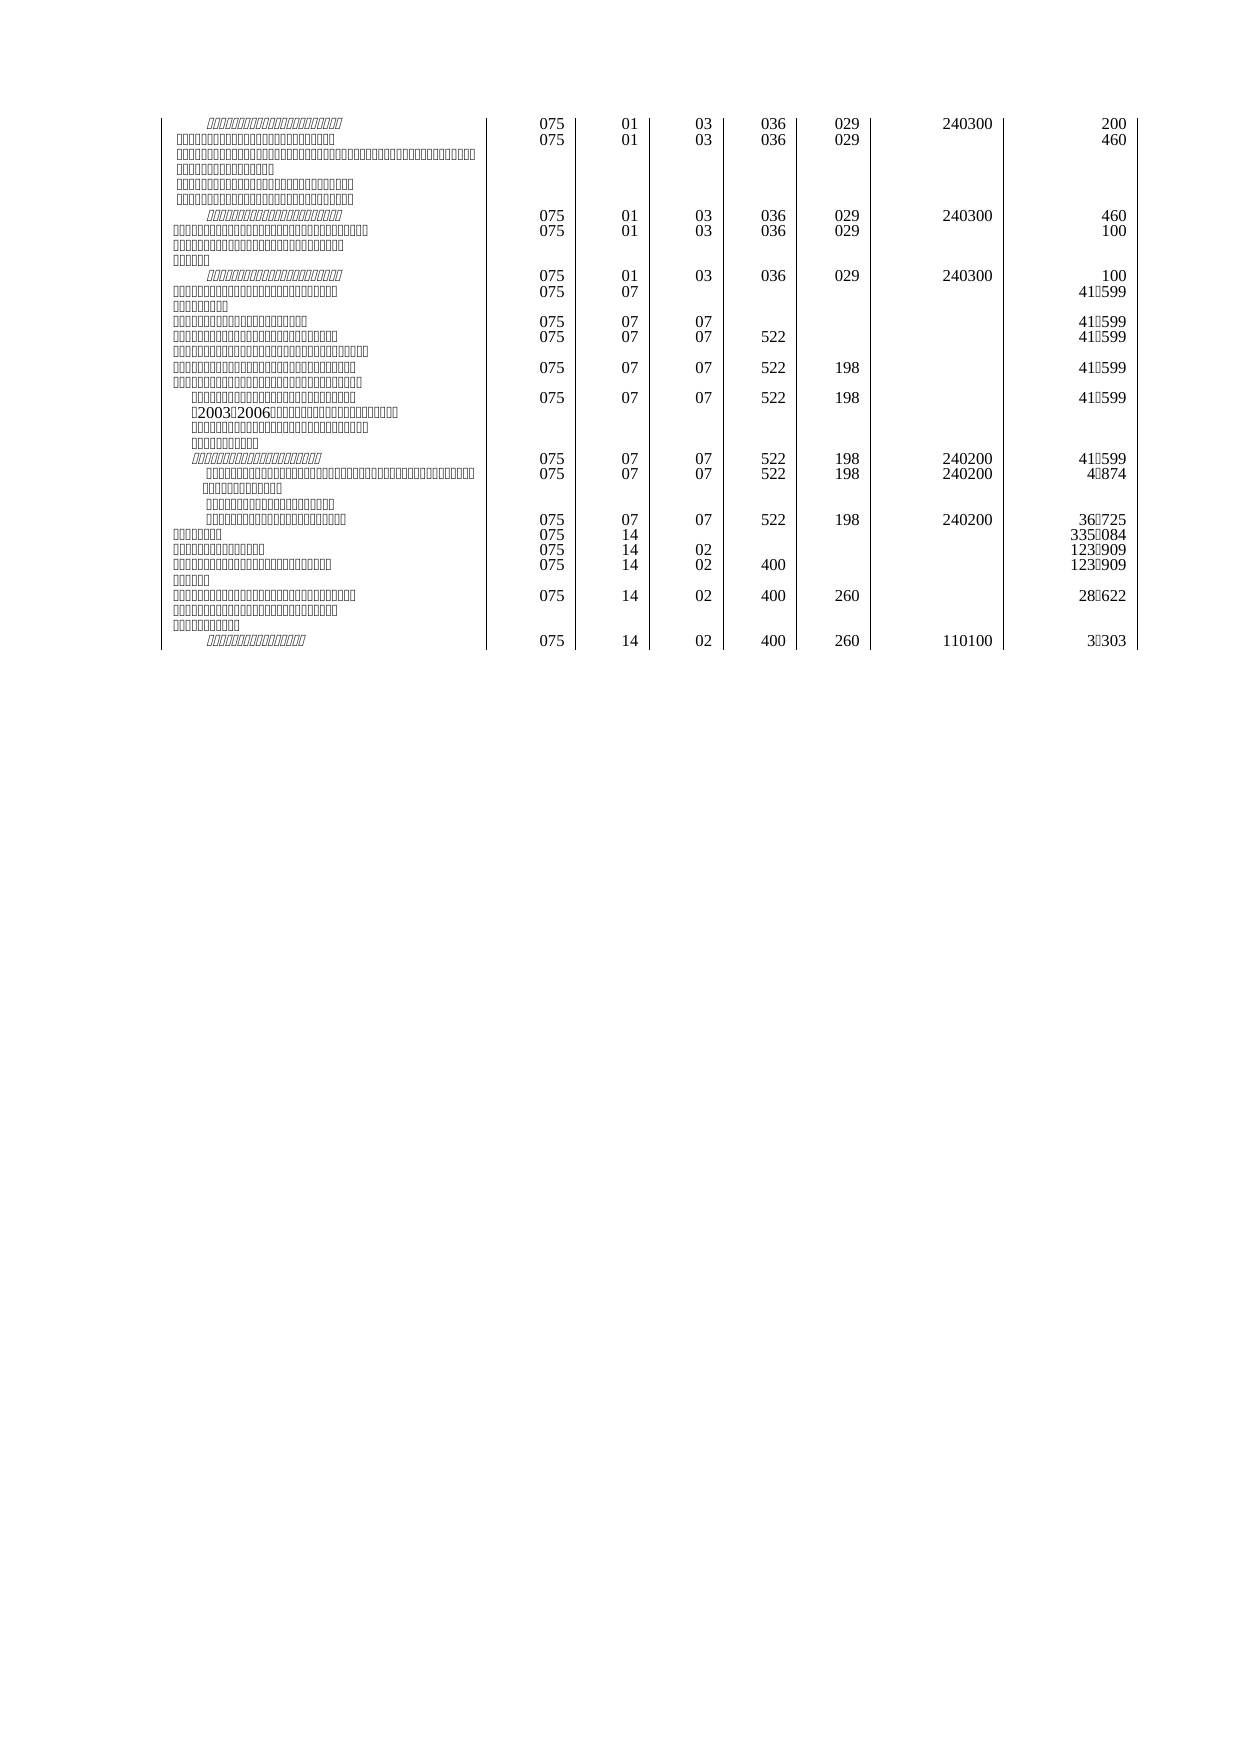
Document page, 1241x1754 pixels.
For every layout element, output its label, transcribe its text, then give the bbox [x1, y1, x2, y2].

table_cell  [871, 118, 1003, 133]
table_cell  [1004, 544, 1137, 559]
table_cell  [650, 453, 723, 468]
table_cell [871, 225, 1003, 270]
table_cell [797, 544, 870, 559]
table_cell   [162, 361, 486, 392]
table_cell  [162, 544, 486, 559]
table_cell  [487, 453, 575, 468]
table_cell  [650, 361, 723, 392]
table_cell  [724, 270, 796, 285]
table_cell  [1004, 559, 1137, 589]
table_cell  [162, 316, 486, 331]
table_cell  [162, 118, 486, 133]
table_cell  [576, 514, 649, 529]
table_cell  [1004, 468, 1137, 513]
table_cell  [871, 453, 1003, 468]
table_cell  [650, 559, 723, 589]
table_cell    [162, 225, 486, 270]
table_cell  [871, 514, 1003, 529]
table_cell  [162, 453, 486, 468]
table_cell  [871, 635, 1003, 650]
table_cell  [724, 133, 796, 209]
table_cell  [487, 468, 575, 513]
table_cell  [724, 361, 796, 392]
table_cell  [797, 118, 870, 133]
table_cell  [487, 361, 575, 392]
table_cell  [797, 453, 870, 468]
table_cell  [650, 392, 723, 453]
table_cell  [1004, 514, 1137, 529]
table_cell  [1004, 316, 1137, 331]
table_cell  [576, 529, 649, 544]
table_cell  [1004, 209, 1137, 224]
table_cell  [650, 590, 723, 635]
table_cell  [487, 225, 575, 270]
table_cell  [1004, 453, 1137, 468]
table_cell  [576, 209, 649, 224]
table_cell  [487, 590, 575, 635]
table_cell  [162, 209, 486, 224]
table_cell  [797, 468, 870, 513]
table_cell  [650, 316, 723, 331]
table_cell  [724, 635, 796, 650]
table_cell [797, 316, 870, 331]
table_cell  [1004, 270, 1137, 285]
table_cell  [650, 468, 723, 513]
table_cell  [576, 225, 649, 270]
table_cell  [576, 453, 649, 468]
table_cell  [1004, 361, 1137, 392]
table_cell [871, 133, 1003, 209]
table_cell  [1004, 331, 1137, 361]
table_cell  [487, 635, 575, 650]
table_cell  [724, 392, 796, 453]
table_cell  [797, 514, 870, 529]
table_cell  [650, 331, 723, 361]
table_cell  [724, 453, 796, 468]
table_cell [724, 285, 796, 316]
table_cell  [797, 392, 870, 453]
table_cell  [650, 225, 723, 270]
table_cell [797, 529, 870, 544]
table_cell  [576, 331, 649, 361]
table_cell  [576, 544, 649, 559]
table_cell [724, 544, 796, 559]
table_cell  [797, 590, 870, 635]
table_cell  [162, 635, 486, 650]
table_cell  [1004, 635, 1137, 650]
table_cell  [650, 133, 723, 209]
table_cell [650, 529, 723, 544]
table_cell  [1004, 118, 1137, 133]
table_cell [871, 529, 1003, 544]
table_cell [871, 361, 1003, 392]
table_cell [871, 392, 1003, 453]
table_cell  [797, 133, 870, 209]
table_cell  [487, 133, 575, 209]
table_cell  [797, 209, 870, 224]
table_cell  [487, 285, 575, 316]
table_cell  [1004, 285, 1137, 316]
table_cell  [724, 209, 796, 224]
table_cell  [1004, 133, 1137, 209]
table_cell  [576, 590, 649, 635]
table_cell  [1004, 225, 1137, 270]
table_cell  [576, 133, 649, 209]
table_cell [797, 285, 870, 316]
table_cell [871, 331, 1003, 361]
table_cell [871, 590, 1003, 635]
table_cell [724, 316, 796, 331]
table_cell  [576, 118, 649, 133]
table_cell  [162, 514, 486, 529]
table_cell  [650, 635, 723, 650]
table_cell  [576, 270, 649, 285]
table_cell  [576, 361, 649, 392]
table_cell     [162, 392, 486, 453]
table_cell  [162, 529, 486, 544]
table_cell  [487, 270, 575, 285]
table_cell [797, 331, 870, 361]
table_cell  [650, 270, 723, 285]
table_cell  [724, 331, 796, 361]
table_cell  [162, 270, 486, 285]
table_cell   [162, 468, 486, 513]
table_cell [871, 544, 1003, 559]
table_cell  [650, 209, 723, 224]
table_cell  [724, 225, 796, 270]
table_cell  [650, 544, 723, 559]
table_cell  [724, 559, 796, 589]
table_cell  [724, 118, 796, 133]
table_cell  [871, 209, 1003, 224]
table_cell  [576, 285, 649, 316]
table_cell  [650, 118, 723, 133]
table_cell  [487, 544, 575, 559]
table_cell   [162, 559, 486, 589]
table_cell  [797, 361, 870, 392]
table_cell  [1004, 392, 1137, 453]
table_cell  [576, 468, 649, 513]
table_cell [797, 559, 870, 589]
table_cell  [576, 316, 649, 331]
table_cell  [487, 209, 575, 224]
table_cell  [650, 514, 723, 529]
table_cell  [487, 118, 575, 133]
table_cell  [797, 270, 870, 285]
table_cell [650, 285, 723, 316]
table_cell  [871, 468, 1003, 513]
table_cell    [162, 590, 486, 635]
table_cell  [1004, 590, 1137, 635]
table_cell  [724, 514, 796, 529]
table_cell  [576, 559, 649, 589]
table_cell   [162, 285, 486, 316]
table_cell     [162, 133, 486, 209]
table_cell  [1004, 529, 1137, 544]
table_cell  [487, 529, 575, 544]
table_cell  [797, 225, 870, 270]
table_cell  [871, 270, 1003, 285]
table_cell  [487, 559, 575, 589]
table_cell  [797, 635, 870, 650]
table_cell  [487, 392, 575, 453]
table_cell   [162, 331, 486, 361]
table_cell  [724, 468, 796, 513]
table_cell [871, 316, 1003, 331]
table_cell [724, 529, 796, 544]
table_cell  [724, 590, 796, 635]
table_cell [871, 559, 1003, 589]
table_cell  [487, 316, 575, 331]
table_cell  [487, 514, 575, 529]
table_cell [871, 285, 1003, 316]
table_cell  [576, 635, 649, 650]
table_cell  [576, 392, 649, 453]
table_cell  [487, 331, 575, 361]
